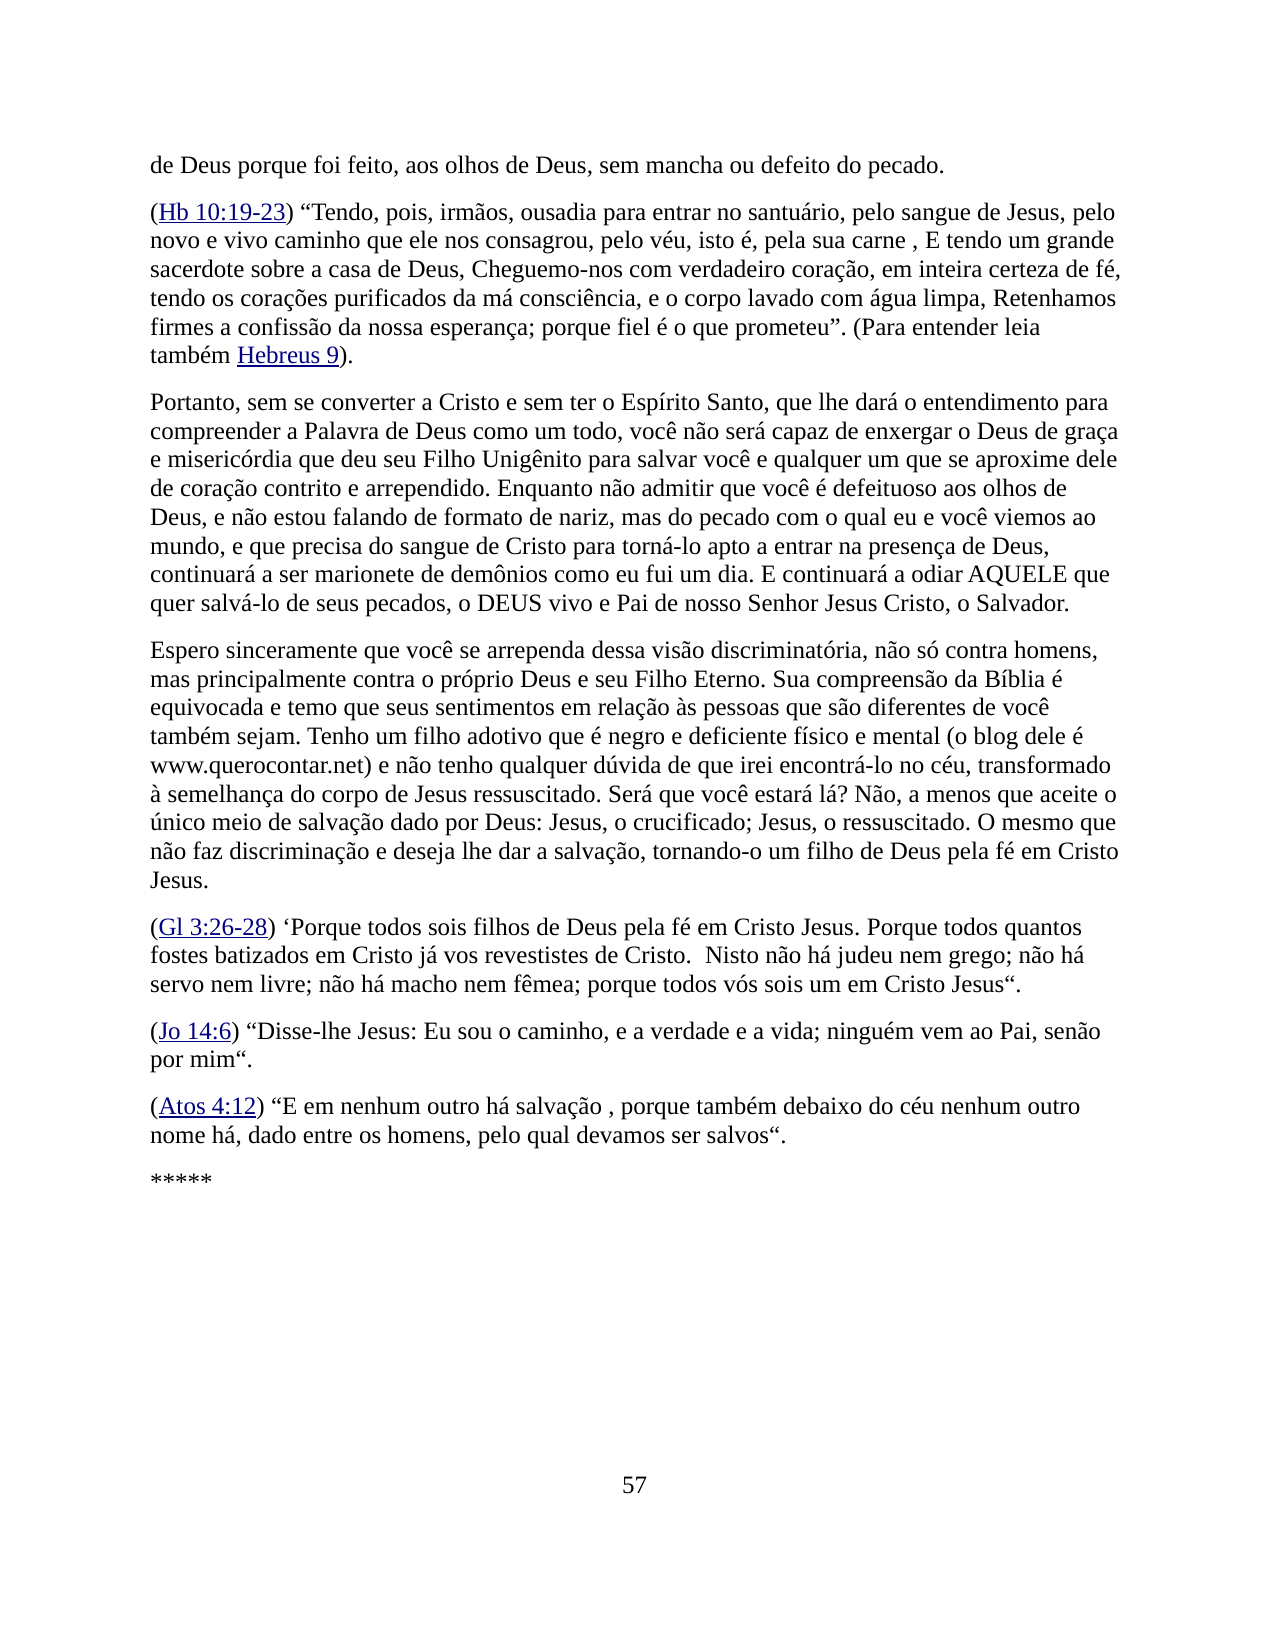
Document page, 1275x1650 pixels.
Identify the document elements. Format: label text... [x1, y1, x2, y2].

text (Gl 3:26-28) ‘Porque todos sois filhos de Deus pela fé em Cristo Jesus. Porque todos quantos fostes batizados em Cristo já vos revestistes de Cristo. Nisto não há judeu nem grego; não há servo nem livre; não há macho nem fêmea; porque todos vós sois um em Cristo Jesus“. [150, 912, 1125, 998]
text (Jo 14:6) “Disse-lhe Jesus: Eu sou o caminho, e a verdade e a vida; ninguém vem ao Pai, senão por mim“. [150, 1016, 1125, 1073]
text Espero sinceramente que você se arrependa dessa visão discriminatória, não só contra homens, mas principalmente contra o próprio Deus e seu Filho Eterno. Sua compreensão da Bíblia é equivocada e temo que seus sentimentos em relação às pessoas que são diferentes de você também sejam. Tenho um filho adotivo que é negro e deficiente físico e mental (o blog dele é www.querocontar.net) e não tenho qualquer dúvida de que irei encontrá-lo no céu, transformado à semelhança do corpo de Jesus ressuscitado. Será que você estará lá? Não, a menos que aceite o único meio de salvação dado por Deus: Jesus, o crucificado; Jesus, o ressuscitado. O mesmo que não faz discriminação e deseja lhe dar a salvação, tornando-o um filho de Deus pela fé em Cristo Jesus. [150, 635, 1125, 894]
text (Hb 10:19-23) “Tendo, pois, irmãos, ousadia para entrar no santuário, pelo sangue de Jesus, pelo novo e vivo caminho que ele nos consagrou, pelo véu, isto é, pela sua carne , E tendo um grande sacerdote sobre a casa de Deus, Cheguemo-nos com verdadeiro coração, em inteira certeza de fé, tendo os corações purificados da má consciência, e o corpo lavado com água limpa, Retenhamos firmes a confissão da nossa esperança; porque fiel é o que prometeu”. (Para entender leia também Hebreus 9). [150, 197, 1125, 369]
text ***** [150, 1167, 1125, 1195]
text de Deus porque foi feito, aos olhos de Deus, sem mancha ou defeito do pecado. [150, 150, 1125, 179]
text Portanto, sem se converter a Cristo e sem ter o Espírito Santo, que lhe dará o entendimento para compreender a Palavra de Deus como um todo, você não será capaz de enxergar o Deus de graça e misericórdia que deu seu Filho Unigênito para salvar você e qualquer um que se aproxime dele de coração contrito e arrependido. Enquanto não admitir que você é defeituoso aos olhos de Deus, e não estou falando de formato de nariz, mas do pecado com o qual eu e você viemos ao mundo, e que precisa do sangue de Cristo para torná-lo apto a entrar na presença de Deus, continuará a ser marionete de demônios como eu fui um dia. E continuará a odiar AQUELE que quer salvá-lo de seus pecados, o DEUS vivo e Pai de nosso Senhor Jesus Cristo, o Salvador. [150, 387, 1125, 617]
text (Atos 4:12) “E em nenhum outro há salvação , porque também debaixo do céu nenhum outro nome há, dado entre os homens, pelo qual devamos ser salvos“. [150, 1091, 1125, 1149]
